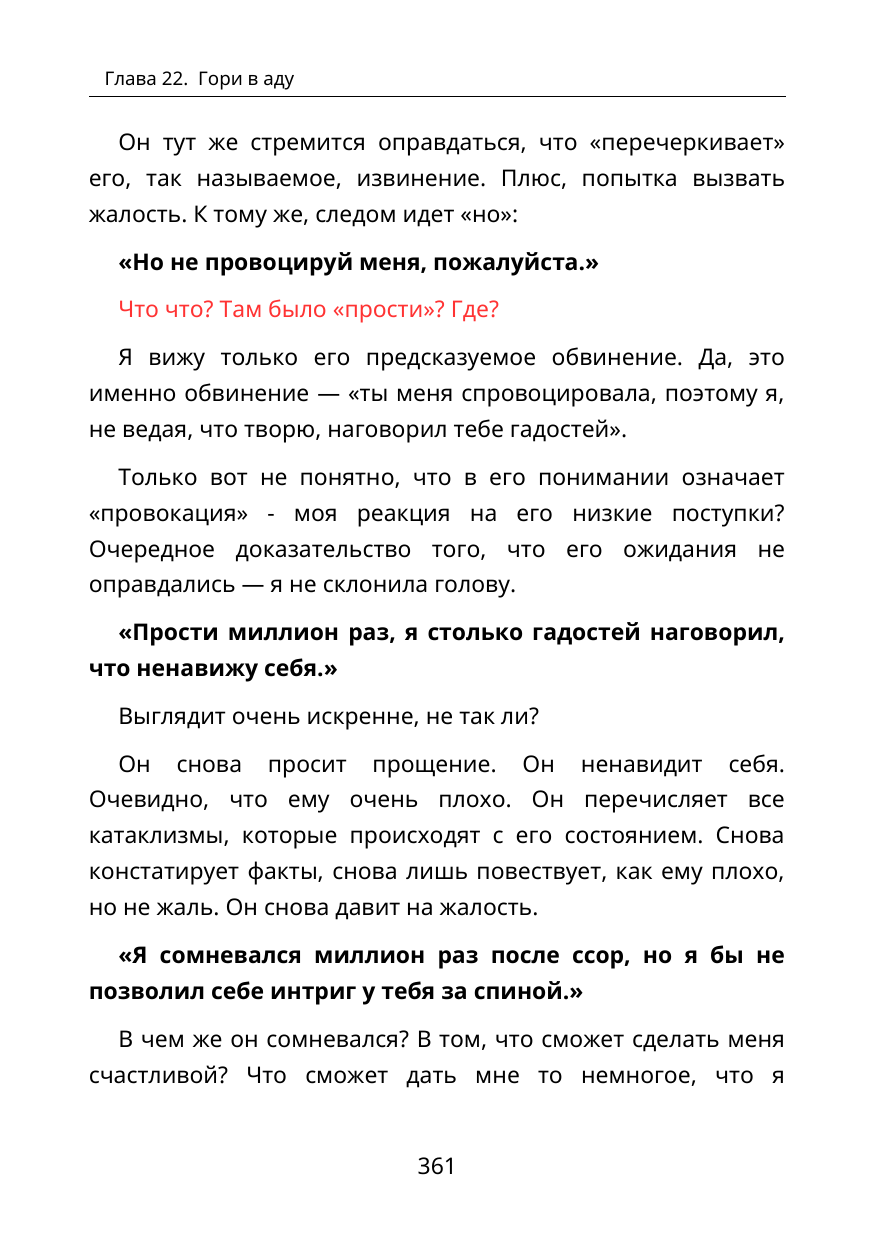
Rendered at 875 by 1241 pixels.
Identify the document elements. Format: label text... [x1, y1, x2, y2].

text «Но не провоцируй меня, пожалуйста.» [88, 246, 786, 277]
text Только вот не понятно, что в его понимании означает «провокация» - моя реакция на его низкие поступки? Очередное доказательство того, что его ожидания не оправдались — я не склонила голову. [88, 461, 786, 600]
text Он тут же стремится оправдаться, что «перечеркивает» его, так называемое, извинение. Плюс, попытка вызвать жалость. К тому же, следом идет «но»: [88, 126, 786, 229]
text «Прости миллион раз, я столько гадостей наговорил, что ненавижу себя.» [88, 616, 786, 683]
text Выглядит очень искренне, не так ли? [88, 700, 786, 731]
text Я вижу только его предсказуемое обвинение. Да, это именно обвинение — «ты меня спровоцировала, поэтому я, не ведая, что творю, наговорил тебе гадостей». [88, 341, 786, 444]
text Он снова просит прощение. Он ненавидит себя. Очевидно, что ему очень плохо. Он перечисляет все катаклизмы, которые происходят с его состоянием. Снова констатирует факты, снова лишь повествует, как ему плохо, но не жаль. Он снова давит на жалость. [88, 747, 786, 922]
text В чем же он сомневался? В том, что сможет сделать меня счастливой? Что сможет дать мне то немногое, что я [88, 1023, 786, 1090]
text «Я сомневался миллион раз после ссор, но я бы не позволил себе интриг у тебя за спиной.» [88, 939, 786, 1006]
text Что что? Там было «прости»? Где? [88, 293, 786, 324]
